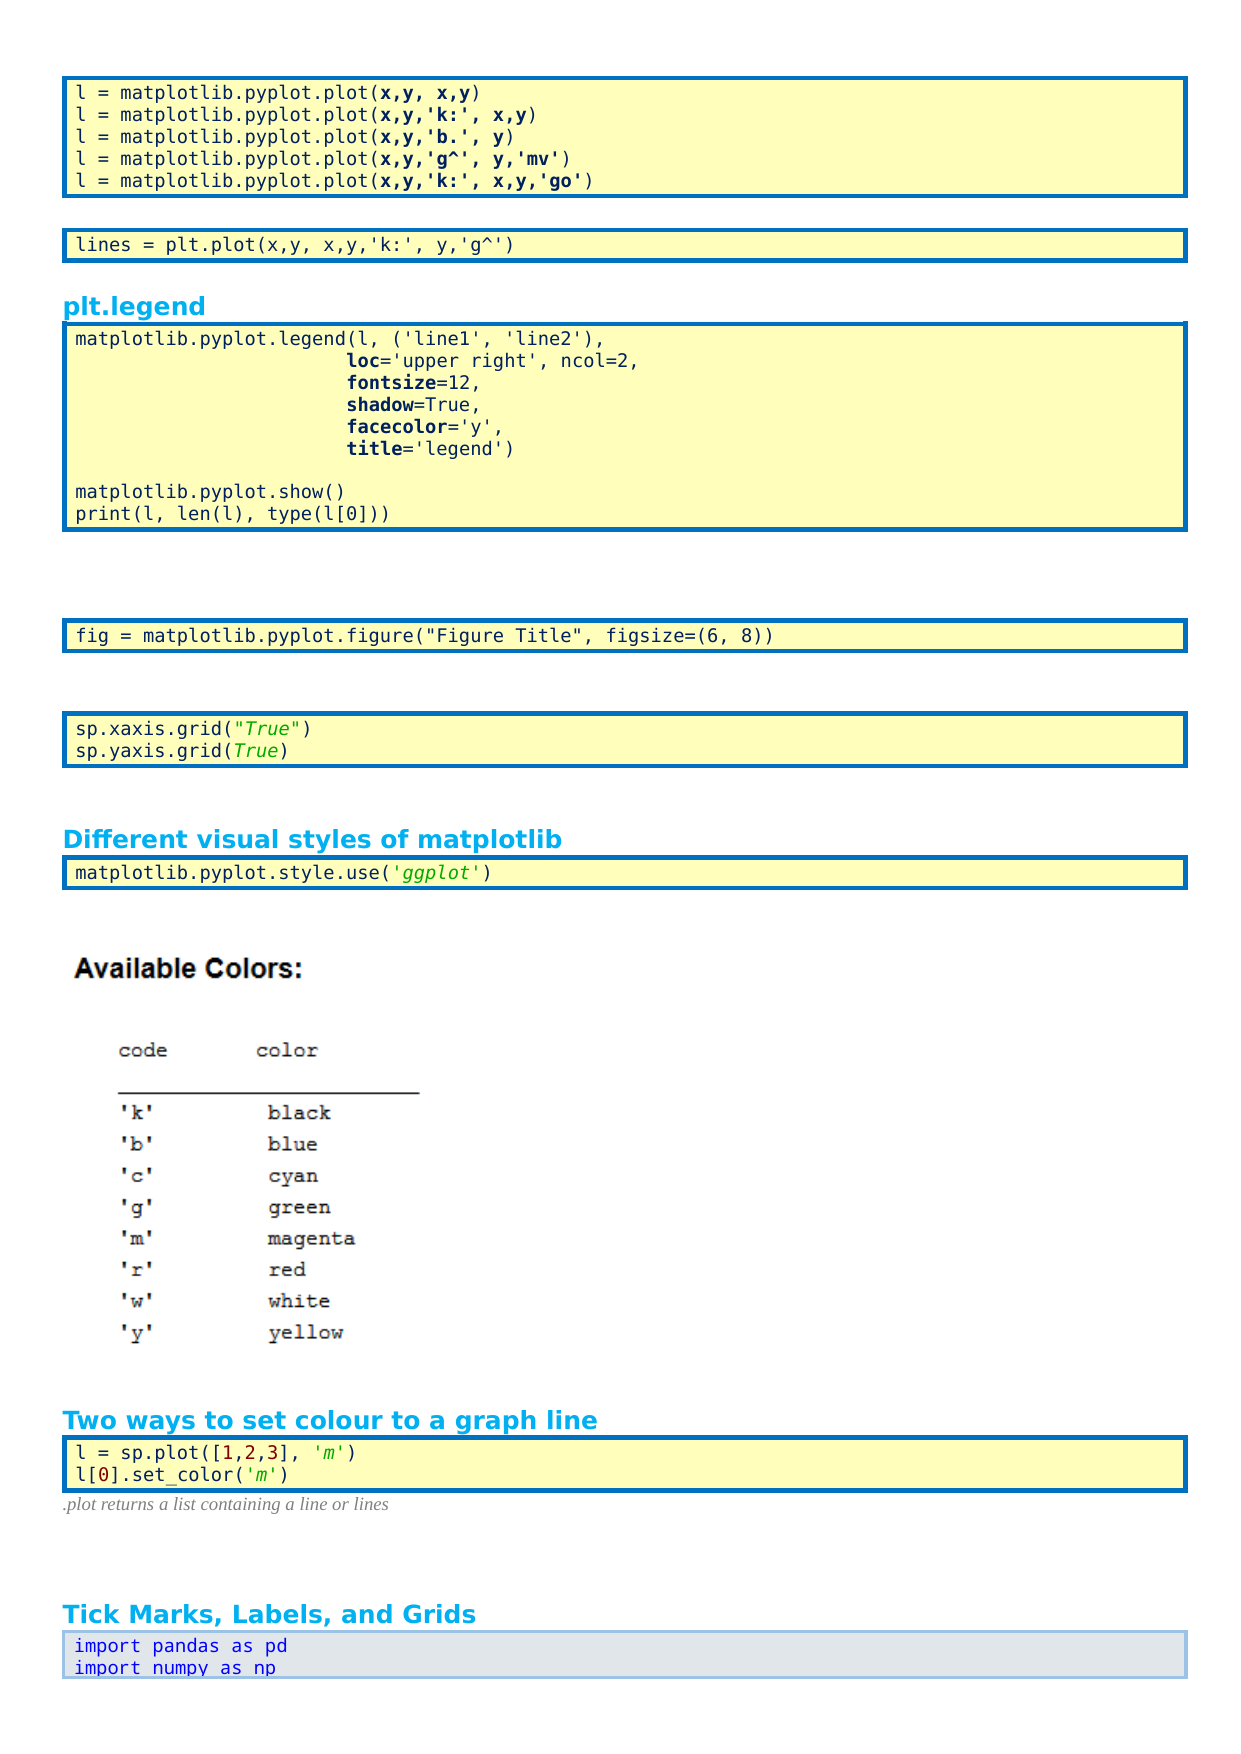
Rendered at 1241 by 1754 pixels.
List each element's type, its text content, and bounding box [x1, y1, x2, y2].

text matplotlib.pyplot.legend(l, ('line1', 'line2'), [67, 326, 1183, 343]
text l = matplotlib.pyplot.plot(x,y,'b.', y) [67, 119, 1183, 141]
text matplotlib.pyplot.show() [67, 474, 1183, 496]
text l = matplotlib.pyplot.plot(x,y, x,y) [67, 80, 1183, 97]
text l = matplotlib.pyplot.plot(x,y,'g^', y,'mv') [67, 141, 1183, 163]
text l = matplotlib.pyplot.plot(x,y,'k:', x,y) [67, 97, 1183, 119]
title Two ways to set colour to a graph line [62, 1406, 1188, 1435]
text fontsize=12, [67, 365, 1183, 387]
text l[0].set_color('m') [67, 1457, 1183, 1488]
text .plot returns a list containing a line or lines [62, 1493, 1188, 1514]
text lines = plt.plot(x,y, x,y,'k:', y,'g^') [67, 232, 1183, 258]
text title='legend') [67, 431, 1183, 453]
title Tick Marks, Labels, and Grids [62, 1601, 1188, 1630]
text shadow=True, [67, 387, 1183, 409]
text sp.yaxis.grid(True) [67, 733, 1183, 764]
text print(l, len(l), type(l[0])) [67, 496, 1183, 527]
text import pandas as pd [65, 1633, 1184, 1652]
picture [62, 947, 431, 1378]
text fig = matplotlib.pyplot.figure("Figure Title", figsize=(6, 8)) [67, 623, 1183, 649]
title plt.legend [62, 292, 1188, 321]
text l = sp.plot([1,2,3], 'm') [67, 1440, 1183, 1457]
text loc='upper right', ncol=2, [67, 343, 1183, 365]
text matplotlib.pyplot.style.use('ggplot') [67, 860, 1183, 886]
text import numpy as np [65, 1652, 1184, 1676]
text sp.xaxis.grid("True") [67, 716, 1183, 733]
text l = matplotlib.pyplot.plot(x,y,'k:', x,y,'go') [67, 163, 1183, 194]
title Different visual styles of matplotlib [62, 826, 1188, 855]
text facecolor='y', [67, 409, 1183, 431]
